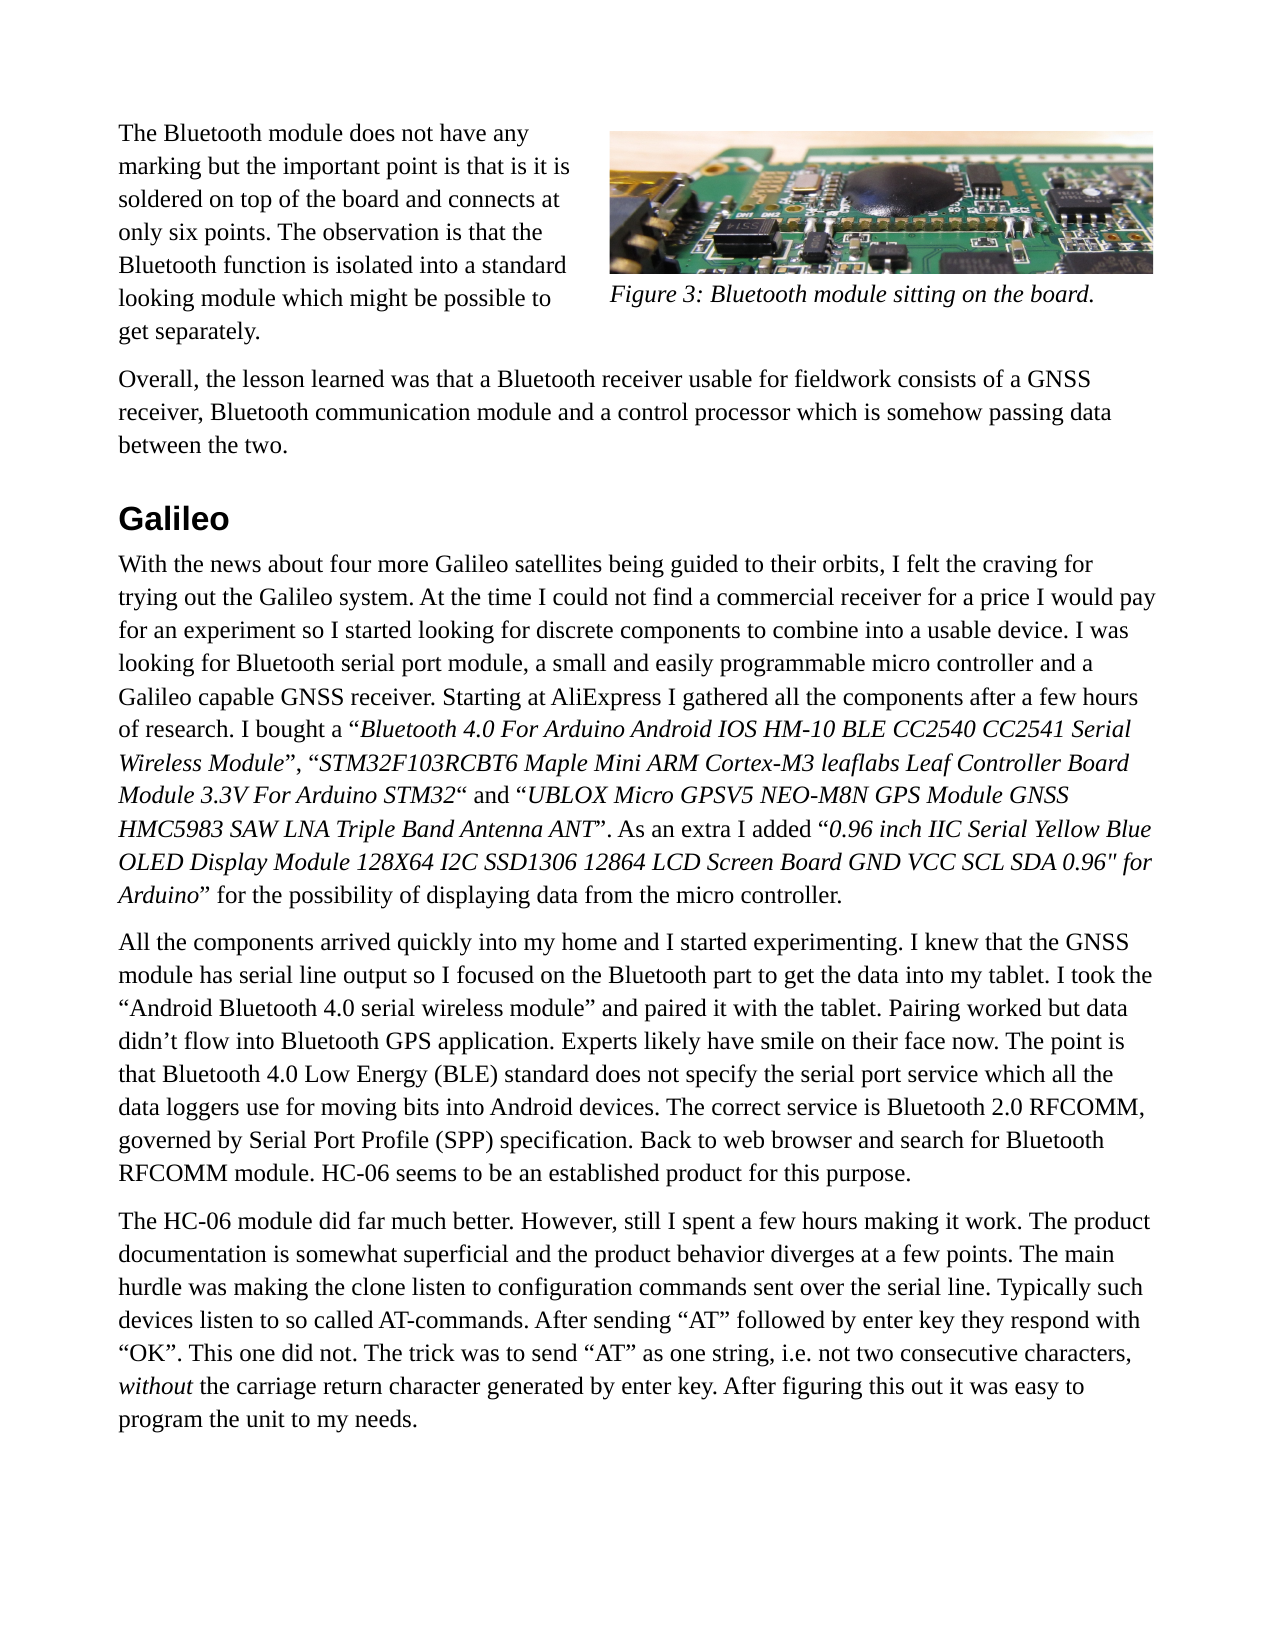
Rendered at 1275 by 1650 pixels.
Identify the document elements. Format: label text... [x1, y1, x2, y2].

picture [609, 131, 1154, 274]
text Overall, the lesson learned was that a Bluetooth receiver usable for fieldwork consists of a GNSS receiver, Bluetooth communication module and a control processor which is somehow passing data between the two. [118, 364, 1157, 459]
text The HC-06 module did far much better. However, still I spent a few hours making it work. The product documentation is somewhat superficial and the product behavior diverges at a few points. The main hurdle was making the clone listen to configuration commands sent over the serial line. Typically such devices listen to so called AT-commands. After sending “AT” followed by enter key they respond with “OK”. This one did not. The trick was to send “AT” as one string, i.e. not two consecutive characters, without the carriage return character generated by enter key. After figuring this out it was easy to program the unit to my needs. [118, 1206, 1157, 1433]
text Figure 3: Bluetooth module sitting on the board. [609, 274, 1153, 308]
text All the components arrived quickly into my home and I started experimenting. I knew that the GNSS module has serial line output so I focused on the Bluetooth part to get the data into my tablet. I took the “Android Bluetooth 4.0 serial wireless module” and paired it with the tablet. Pairing worked but data didn’t flow into Bluetooth GPS application. Experts likely have smile on their face now. The point is that Bluetooth 4.0 Low Energy (BLE) standard does not specify the serial port service which all the data loggers use for moving bits into Android devices. The correct service is Bluetooth 2.0 RFCOMM, governed by Serial Port Profile (SPP) specification. Back to web browser and search for Bluetooth RFCOMM module. HC-06 seems to be an established product for this purpose. [118, 927, 1157, 1187]
subtitle Galileo [118, 498, 1157, 537]
text The Bluetooth module does not have any marking but the important point is that is it is soldered on top of the board and connects at only six points. The observation is that the Bluetooth function is isolated into a standard looking module which might be possible to get separately. [118, 118, 1157, 345]
text With the news about four more Galileo satellites being guided to their orbits, I felt the craving for trying out the Galileo system. At the time I could not find a commercial receiver for a price I would pay for an experiment so I started looking for discrete components to combine into a usable device. I was looking for Bluetooth serial port module, a small and easily programmable micro controller and a Galileo capable GNSS receiver. Starting at AliExpress I gathered all the components after a few hours of research. I bought a “Bluetooth 4.0 For Arduino Android IOS HM-10 BLE CC2540 CC2541 Serial Wireless Module”, “STM32F103RCBT6 Maple Mini ARM Cortex-M3 leaflabs Leaf Controller Board Module 3.3V For Arduino STM32“ and “UBLOX Micro GPSV5 NEO-M8N GPS Module GNSS HMC5983 SAW LNA Triple Band Antenna ANT”. As an extra I added “0.96 inch IIC Serial Yellow Blue OLED Display Module 128X64 I2C SSD1306 12864 LCD Screen Board GND VCC SCL SDA 0.96" for Arduino” for the possibility of displaying data from the micro controller. [118, 549, 1157, 908]
